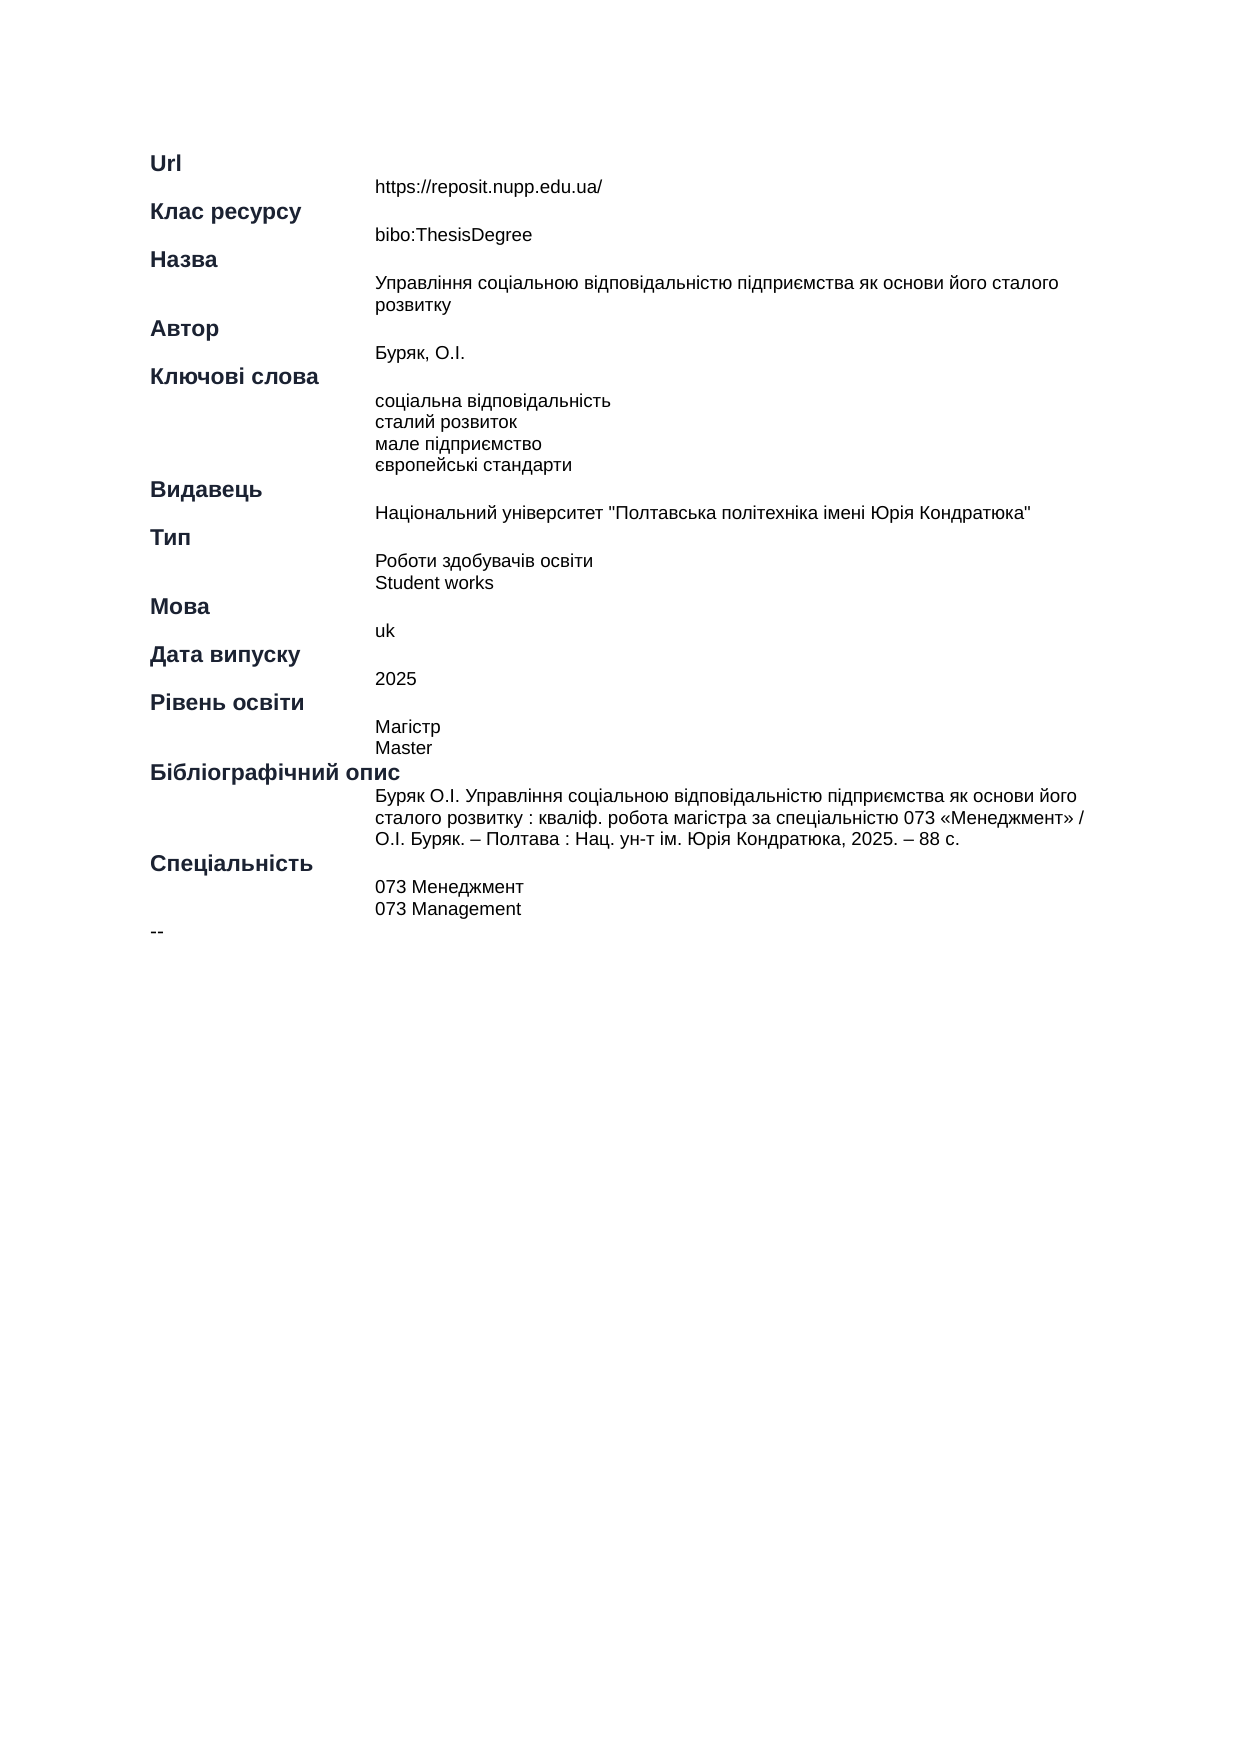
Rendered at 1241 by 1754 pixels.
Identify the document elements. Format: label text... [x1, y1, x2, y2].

text європейські стандарти [375, 454, 1090, 476]
text сталий розвиток [375, 411, 1090, 433]
text мале підприємство [375, 433, 1090, 454]
text 073 Менеджмент [375, 876, 1090, 897]
text Роботи здобувачів освіти [375, 550, 1090, 572]
text Мова [150, 593, 1090, 619]
text соціальна відповідальність [375, 389, 1090, 411]
text 073 Management [375, 897, 1090, 919]
text Бібліографічний опис [150, 758, 1090, 785]
text Видавець [150, 476, 1090, 502]
text -- [150, 919, 1090, 943]
text Національний університет "Полтавська політехніка імені Юрія Кондратюка" [375, 502, 1090, 524]
text Буряк, О.І. [375, 342, 1090, 363]
text Управління соціальною відповідальністю підприємства як основи його сталого розвитку [375, 272, 1090, 315]
text bibo:ThesisDegree [375, 224, 1090, 246]
text Клас ресурсу [150, 198, 1090, 224]
text Магістр [375, 715, 1090, 737]
text 2025 [375, 667, 1090, 689]
text Автор [150, 315, 1090, 342]
text uk [375, 619, 1090, 641]
text Дата випуску [150, 641, 1090, 667]
text Рівень освіти [150, 689, 1090, 715]
text Буряк О.І. Управління соціальною відповідальністю підприємства як основи його сталого розвитку : кваліф. робота магістра за спеціальністю 073 «Менеджмент» / О.І. Буряк. – Полтава : Нац. ун-т ім. Юрія Кондратюка, 2025. – 88 с. [375, 785, 1090, 849]
text Назва [150, 246, 1090, 272]
text Master [375, 737, 1090, 758]
text Спеціальність [150, 849, 1090, 876]
text Тип [150, 524, 1090, 550]
text Ключові слова [150, 363, 1090, 389]
text https://reposit.nupp.edu.ua/ [375, 176, 1090, 198]
text Url [150, 150, 1090, 176]
text Student works [375, 572, 1090, 593]
